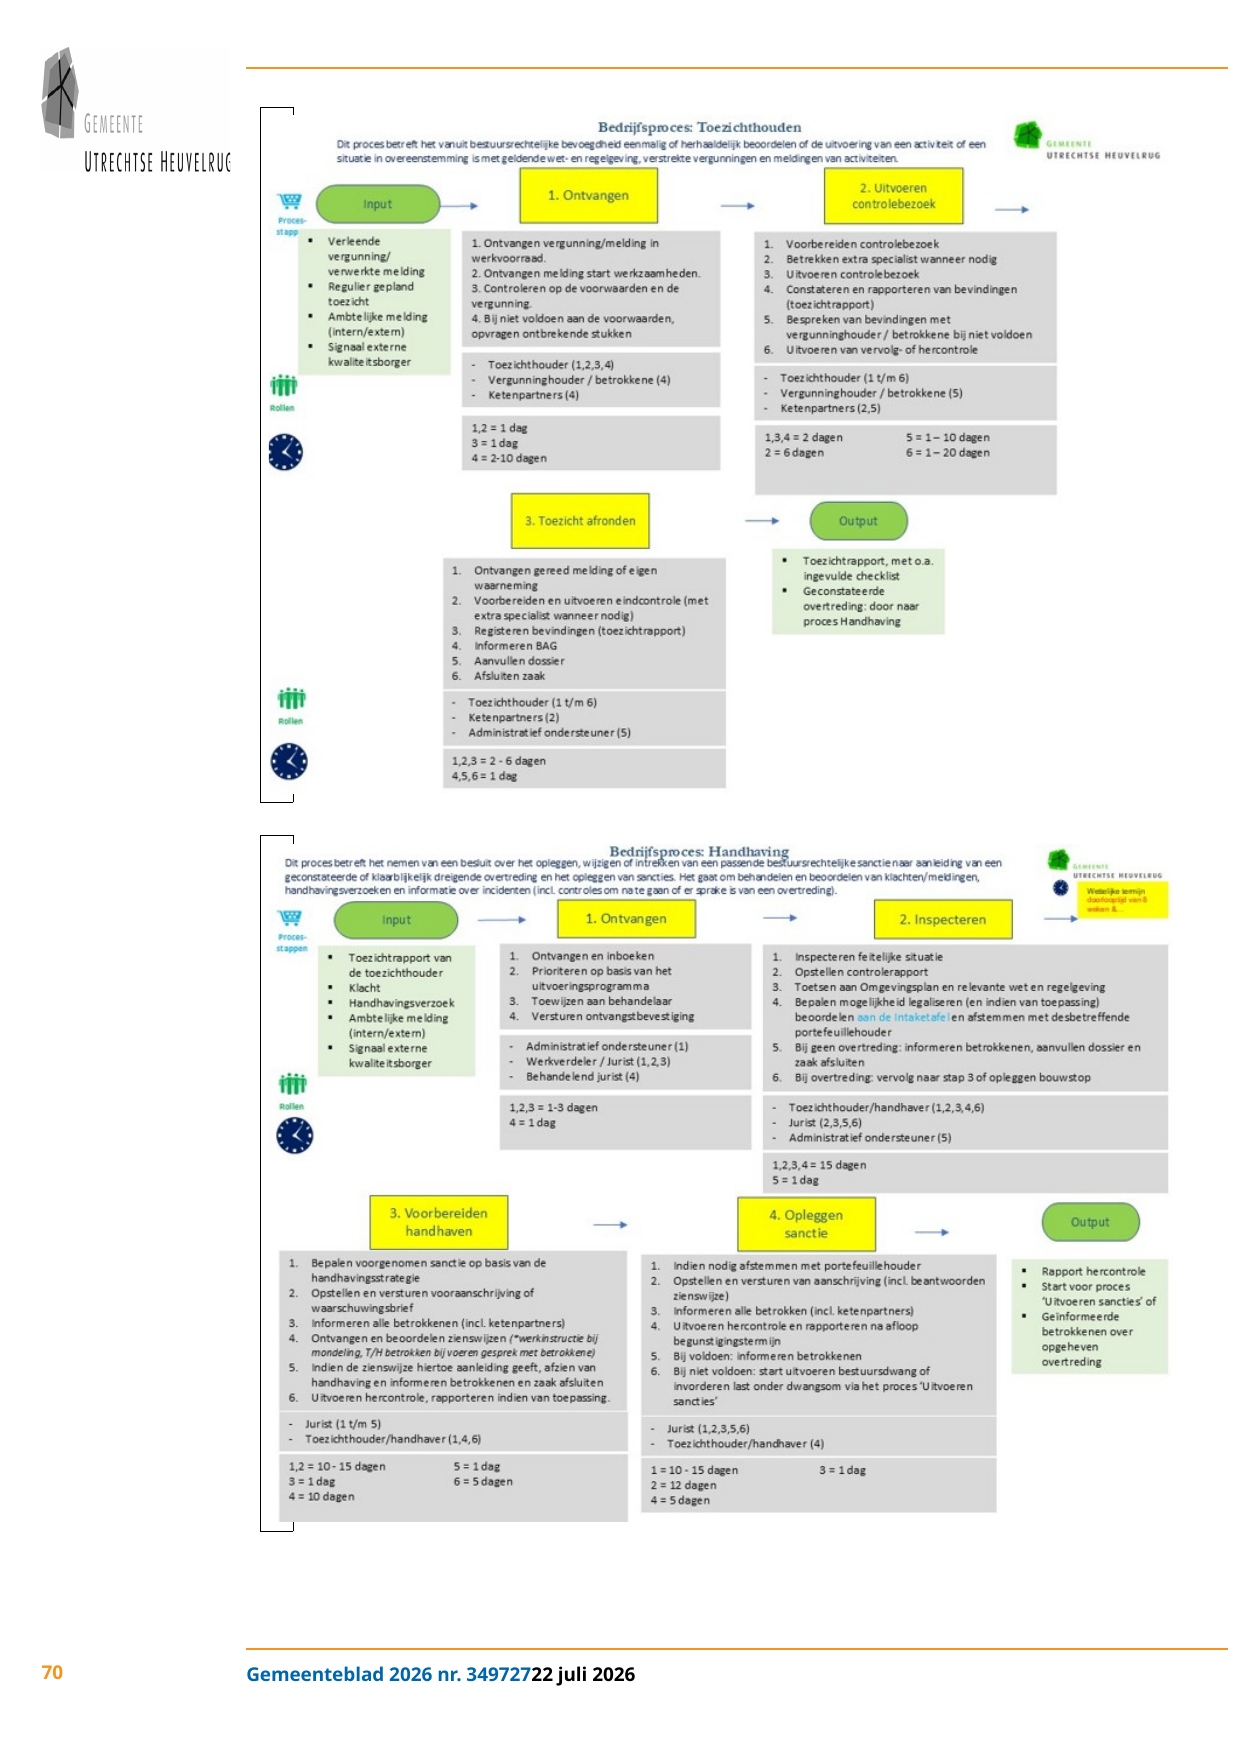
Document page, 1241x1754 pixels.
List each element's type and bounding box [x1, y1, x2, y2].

picture [41, 47, 231, 172]
picture [268, 115, 1173, 794]
picture [268, 844, 1173, 1522]
